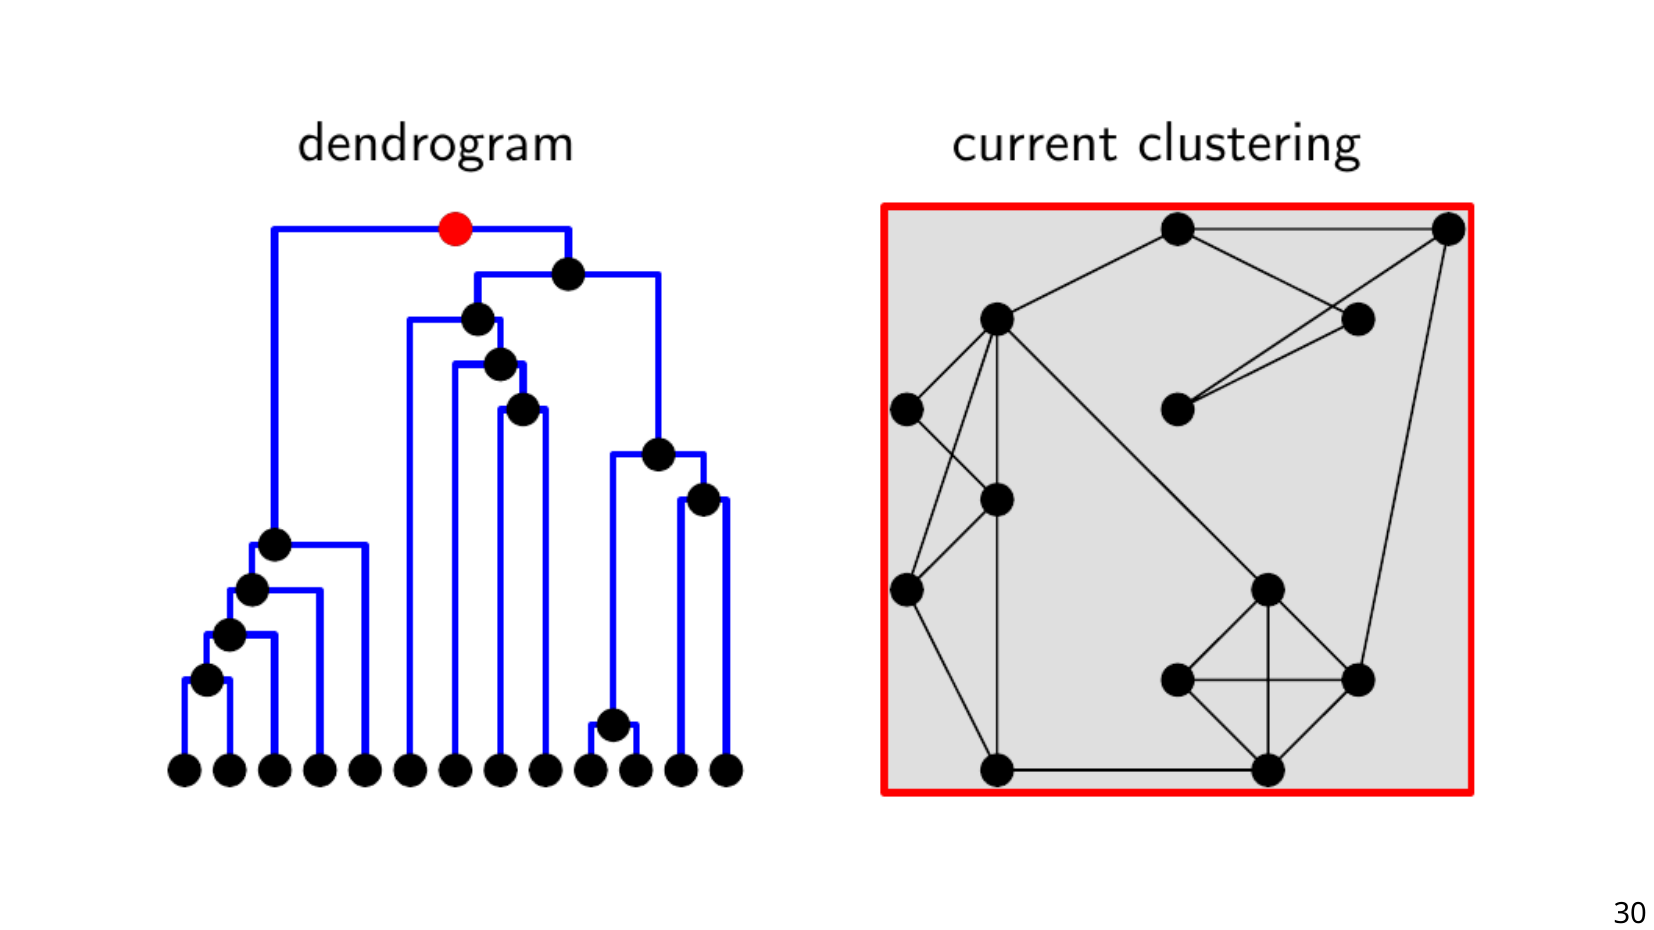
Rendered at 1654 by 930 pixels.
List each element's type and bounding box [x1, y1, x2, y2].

picture [135, 98, 1523, 836]
